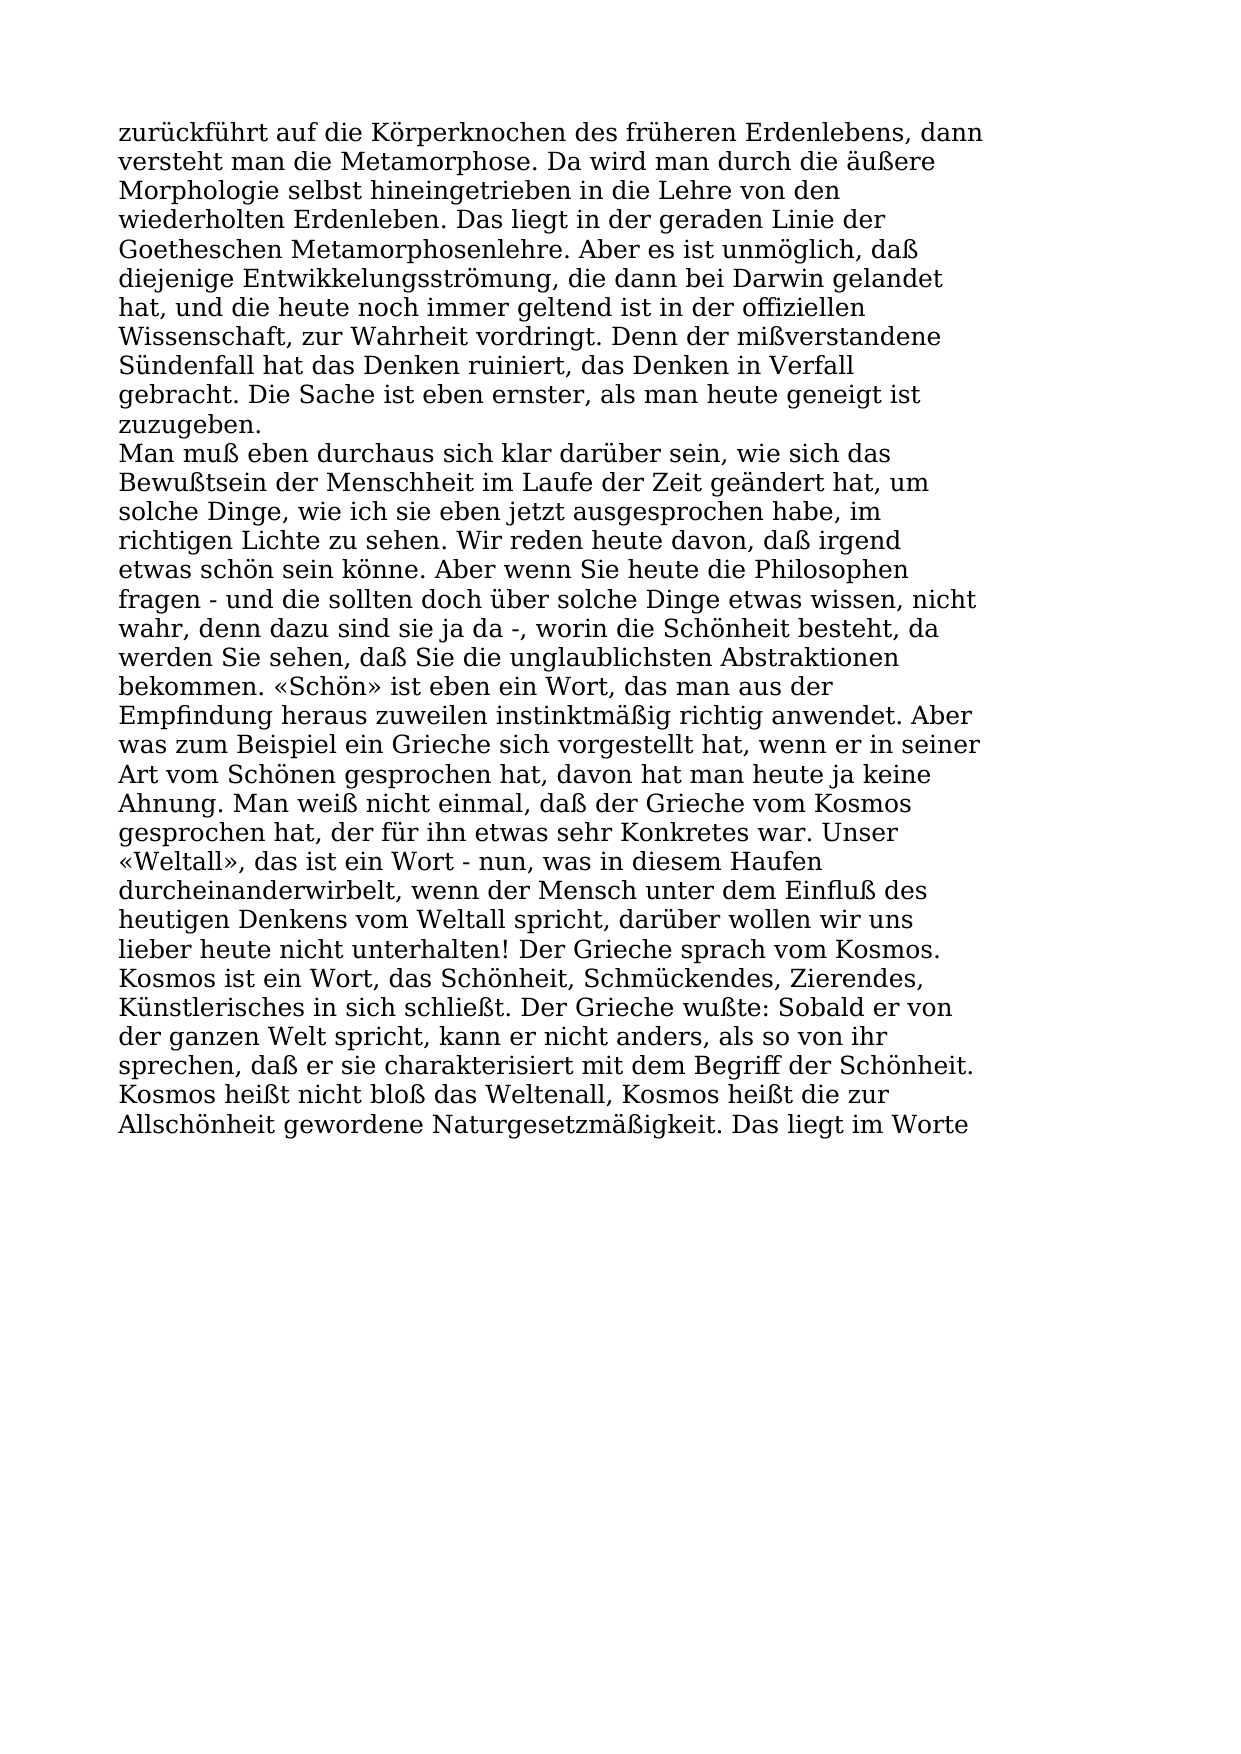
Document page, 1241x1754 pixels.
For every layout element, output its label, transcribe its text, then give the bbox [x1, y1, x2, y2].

text wiederholten Erdenleben. Das liegt in der geraden Linie der [118, 206, 1122, 235]
text diejenige Entwikkelungsströmung, die dann bei Darwin gelandet [118, 264, 1122, 293]
text Art vom Schönen gesprochen hat, davon hat man heute ja keine [118, 760, 1122, 789]
text lieber heute nicht unterhalten! Der Grieche sprach vom Kosmos. [118, 935, 1122, 964]
text wahr, denn dazu sind sie ja da -, worin die Schönheit besteht, da [118, 614, 1122, 643]
text hat, und die heute noch immer geltend ist in der offiziellen [118, 293, 1122, 322]
text «Weltall», das ist ein Wort - nun, was in diesem Haufen [118, 847, 1122, 876]
text Ahnung. Man weiß nicht einmal, daß der Grieche vom Kosmos [118, 789, 1122, 818]
text bekommen. «Schön» ist eben ein Wort, das man aus der [118, 672, 1122, 701]
text Morphologie selbst hineingetrieben in die Lehre von den [118, 176, 1122, 206]
text Man muß eben durchaus sich klar darüber sein, wie sich das [118, 439, 1122, 468]
text Empfindung heraus zuweilen instinktmäßig richtig anwendet. Aber [118, 701, 1122, 731]
text der ganzen Welt spricht, kann er nicht anders, als so von ihr [118, 1022, 1122, 1051]
text zuzugeben. [118, 410, 1122, 439]
text versteht man die Metamorphose. Da wird man durch die äußere [118, 147, 1122, 176]
text fragen - und die sollten doch über solche Dinge etwas wissen, nicht [118, 585, 1122, 614]
text Sündenfall hat das Denken ruiniert, das Denken in Verfall [118, 351, 1122, 381]
text Kosmos ist ein Wort, das Schönheit, Schmückendes, Zierendes, [118, 964, 1122, 993]
text gebracht. Die Sache ist eben ernster, als man heute geneigt ist [118, 381, 1122, 410]
text Goetheschen Metamorphosenlehre. Aber es ist unmöglich, daß [118, 235, 1122, 264]
text durcheinanderwirbelt, wenn der Mensch unter dem Einfluß des [118, 876, 1122, 906]
text Kosmos heißt nicht bloß das Weltenall, Kosmos heißt die zur [118, 1081, 1122, 1110]
text richtigen Lichte zu sehen. Wir reden heute davon, daß irgend [118, 526, 1122, 556]
text etwas schön sein könne. Aber wenn Sie heute die Philosophen [118, 556, 1122, 585]
text werden Sie sehen, daß Sie die unglaublichsten Abstraktionen [118, 643, 1122, 672]
text solche Dinge, wie ich sie eben jetzt ausgesprochen habe, im [118, 497, 1122, 526]
text gesprochen hat, der für ihn etwas sehr Konkretes war. Unser [118, 818, 1122, 847]
text Allschönheit gewordene Naturgesetzmäßigkeit. Das liegt im Worte [118, 1110, 1122, 1139]
text sprechen, daß er sie charakterisiert mit dem Begriff der Schönheit. [118, 1051, 1122, 1081]
text zurückführt auf die Körperknochen des früheren Erdenlebens, dann [118, 118, 1122, 147]
text was zum Beispiel ein Grieche sich vorgestellt hat, wenn er in seiner [118, 731, 1122, 760]
text heutigen Denkens vom Weltall spricht, darüber wollen wir uns [118, 906, 1122, 935]
text Wissenschaft, zur Wahrheit vordringt. Denn der mißverstandene [118, 322, 1122, 351]
text Künstlerisches in sich schließt. Der Grieche wußte: Sobald er von [118, 993, 1122, 1022]
text Bewußtsein der Menschheit im Laufe der Zeit geändert hat, um [118, 468, 1122, 497]
